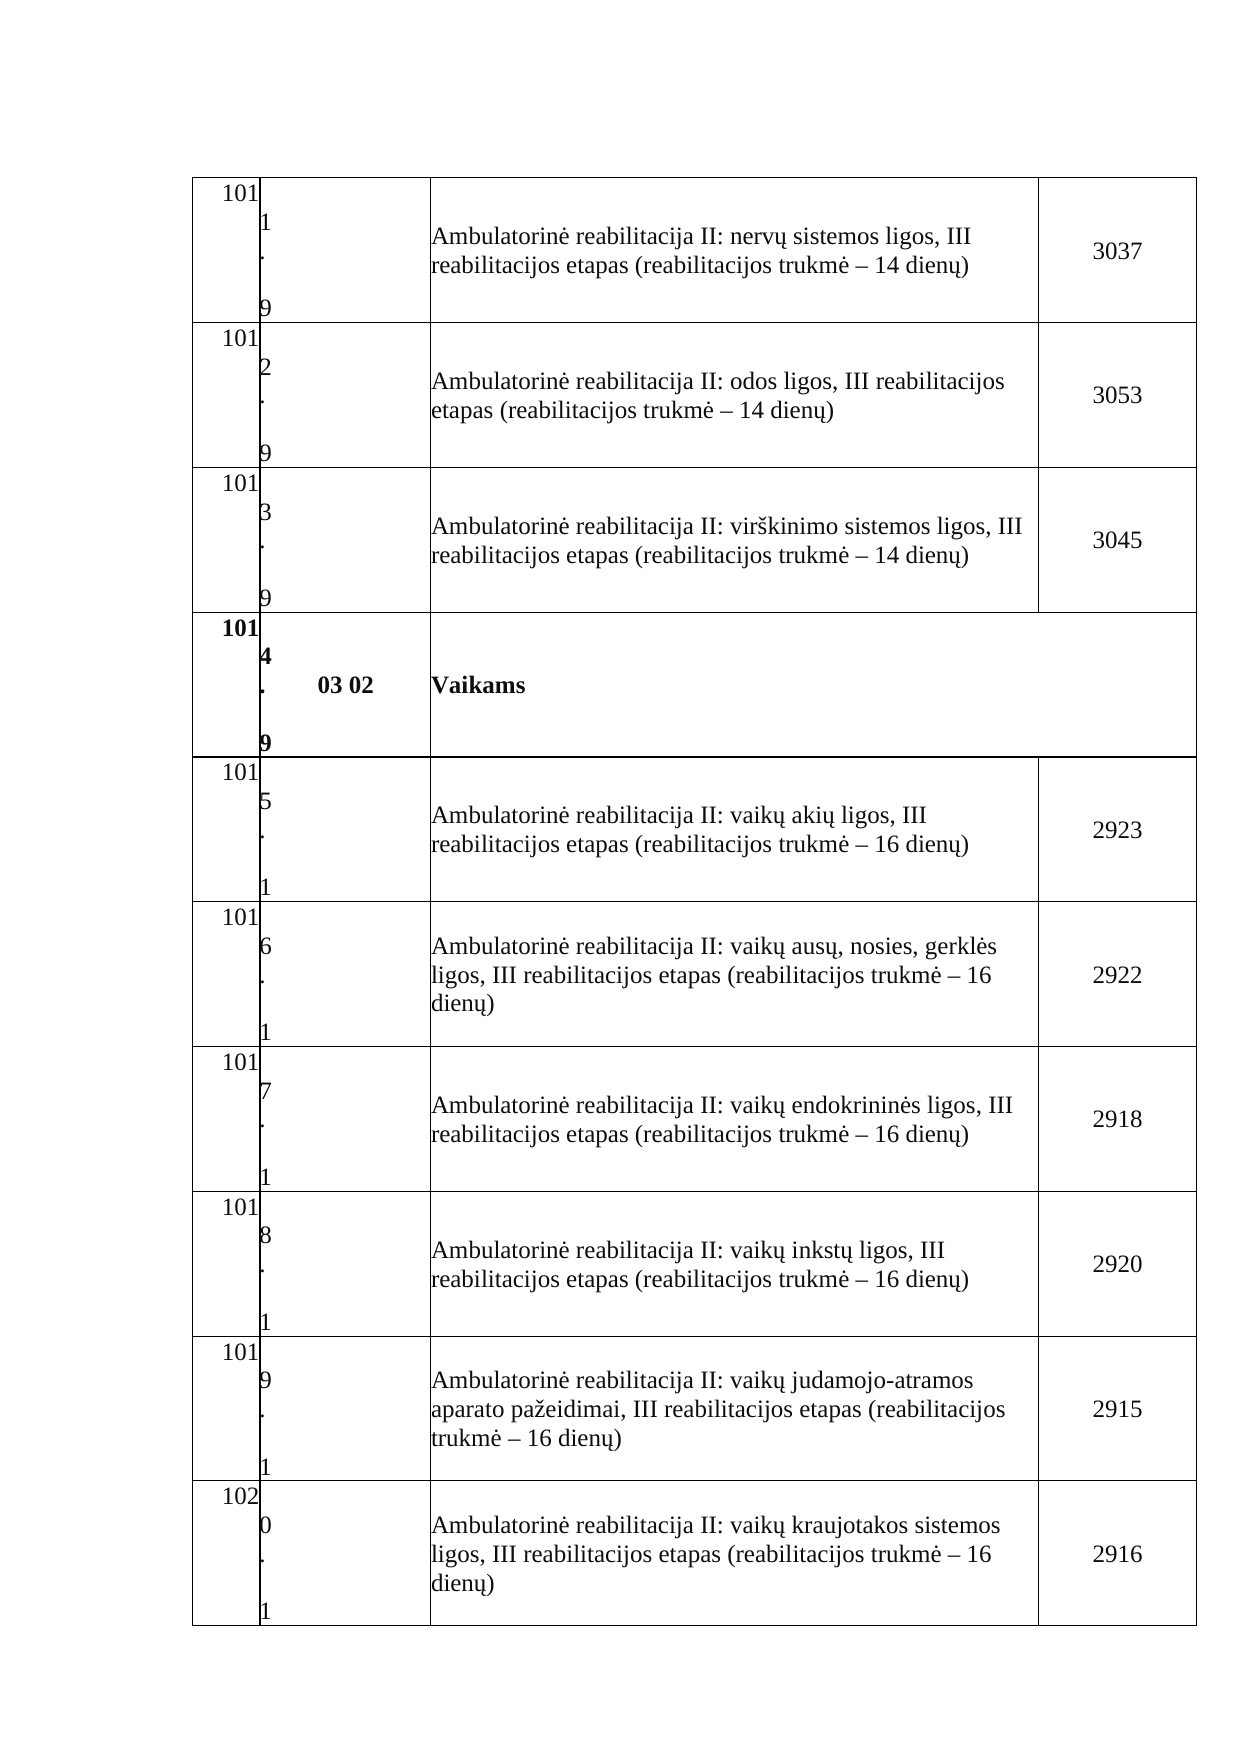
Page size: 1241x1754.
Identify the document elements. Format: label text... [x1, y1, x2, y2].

table_cell 2915 [1039, 1337, 1196, 1480]
table_cell [261, 758, 430, 901]
table_cell 3037 [1039, 178, 1196, 322]
table_cell 1016. 1 [193, 902, 259, 1046]
table_cell [261, 309, 268, 315]
table_cell 2916 [1039, 1481, 1196, 1625]
table_cell 1012. 9 [193, 323, 259, 467]
table_cell [261, 1192, 430, 1336]
table_cell 1017. 1 [193, 1047, 259, 1191]
table_cell Ambulatorinė reabilitacija II: vaikų judamojo-atramos aparato pažeidimai, III reabilitacijos etapas (reabilitacijos trukmė – 16 dienų) [431, 1337, 1038, 1480]
table_cell [261, 1047, 430, 1191]
table_cell Ambulatorinė reabilitacija II: odos ligos, III reabilitacijos etapas (reabilitacijos trukmė – 14 dienų) [431, 323, 1038, 467]
table_cell Ambulatorinė reabilitacija II: virškinimo sistemos ligos, III reabilitacijos etapas (reabilitacijos trukmė – 14 dienų) [431, 468, 1038, 612]
table_cell 1020. 1 [193, 1481, 259, 1625]
table_cell [262, 591, 268, 598]
table_cell [262, 1373, 268, 1380]
table_cell [261, 1481, 430, 1625]
table_cell 1019. 1 [193, 1337, 259, 1480]
table_cell Vaikams [431, 613, 1196, 756]
table_cell 1014. 9 [193, 613, 259, 756]
table_cell Ambulatorinė reabilitacija II: vaikų inkstų ligos, III reabilitacijos etapas (reabilitacijos trukmė – 16 dienų) [431, 1192, 1038, 1336]
table_cell [261, 1381, 268, 1387]
table_cell Ambulatorinė reabilitacija II: vaikų akių ligos, III reabilitacijos etapas (reabilitacijos trukmė – 16 dienų) [431, 758, 1038, 901]
table_cell 3045 [1039, 468, 1196, 612]
table_cell [261, 902, 430, 1046]
table_cell [262, 446, 268, 453]
table_cell 1018. 1 [193, 1192, 259, 1336]
table_cell [261, 599, 268, 605]
table_cell Ambulatorinė reabilitacija II: vaikų ausų, nosies, gerklės ligos, III reabilitacijos etapas (reabilitacijos trukmė – 16 dienų) [431, 902, 1038, 1046]
table_cell 2918 [1039, 1047, 1196, 1191]
table_cell [261, 800, 268, 808]
table_cell Ambulatorinė reabilitacija II: vaikų endokrininės ligos, III reabilitacijos etapas (reabilitacijos trukmė – 16 dienų) [431, 1047, 1038, 1191]
table_cell [262, 1235, 268, 1242]
table_cell 03 02 [261, 613, 430, 756]
table_cell 2922 [1039, 902, 1196, 1046]
table_cell [261, 323, 430, 467]
table_cell 2923 [1039, 758, 1196, 901]
table_cell [261, 178, 430, 322]
table_cell Ambulatorinė reabilitacija II: vaikų kraujotakos sistemos ligos, III reabilitacijos etapas (reabilitacijos trukmė – 16 dienų) [431, 1481, 1038, 1625]
table_cell [261, 468, 430, 612]
table_cell [262, 301, 268, 308]
table_cell 3053 [1039, 323, 1196, 467]
table_cell 1015. 1 [193, 758, 259, 901]
table_cell [261, 1337, 430, 1480]
table_cell 1011. 9 [193, 178, 259, 322]
table_cell 1013. 9 [193, 468, 259, 612]
table_cell Ambulatorinė reabilitacija II: nervų sistemos ligos, III reabilitacijos etapas (reabilitacijos trukmė – 14 dienų) [431, 178, 1038, 322]
table_cell [261, 454, 268, 460]
table_cell 2920 [1039, 1192, 1196, 1336]
